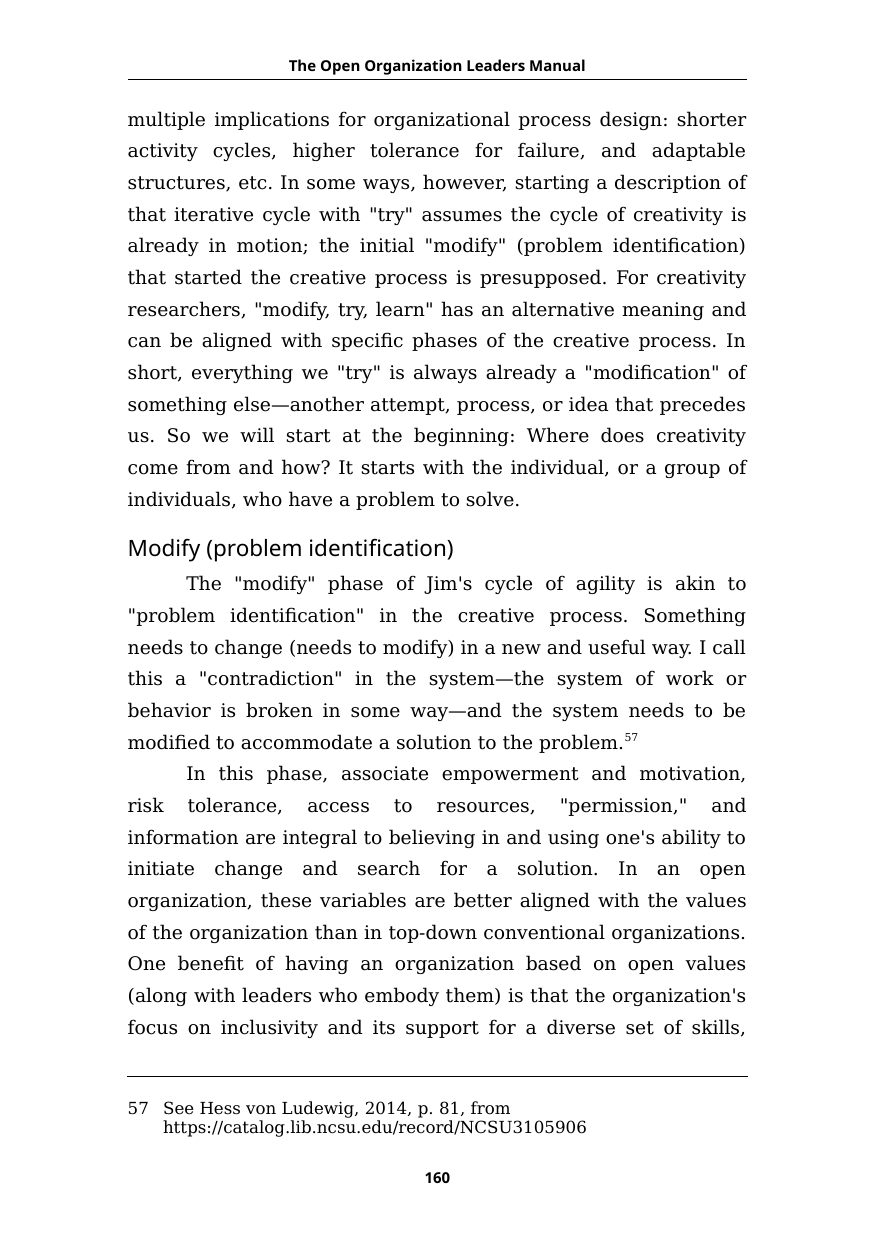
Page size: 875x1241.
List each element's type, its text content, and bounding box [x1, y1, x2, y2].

text multiple implications for organizational process design: shorter activity cycles, higher tolerance for failure, and adaptable structures, etc. In some ways, however, starting a description of that iterative cycle with "try" assumes the cycle of creativity is already in motion; the initial "modify" (problem identification) that started the creative process is presupposed. For creativity researchers, "modify, try, learn" has an alternative meaning and can be aligned with specific phases of the creative process. In short, everything we "try" is always already a "modification" of something else—another attempt, process, or idea that precedes us. So we will start at the beginning: Where does creativity come from and how? It starts with the individual, or a group of individuals, who have a problem to solve. [127, 109, 747, 511]
text In this phase, associate empowerment and motivation, risk tolerance, access to resources, "permission," and information are integral to believing in and using one's ability to initiate change and search for a solution. In an open organization, these variables are better aligned with the values of the organization than in top-down conventional organizations. One benefit of having an organization based on open values (along with leaders who embody them) is that the organization's focus on inclusivity and its support for a diverse set of skills, [127, 763, 747, 1038]
subtitle Modify (problem identification) [127, 535, 747, 561]
text The "modify" phase of Jim's cycle of agility is akin to "problem identification" in the creative process. Something needs to change (needs to modify) in a new and useful way. I call this a "contradiction" in the system—the system of work or behavior is broken in some way—and the system needs to be modified to accommodate a solution to the problem. [127, 573, 747, 753]
text See Hess von Ludewig, 2014, p. 81, from https://catalog.lib.ncsu.edu/record/NCSU3105906 [127, 1099, 747, 1138]
